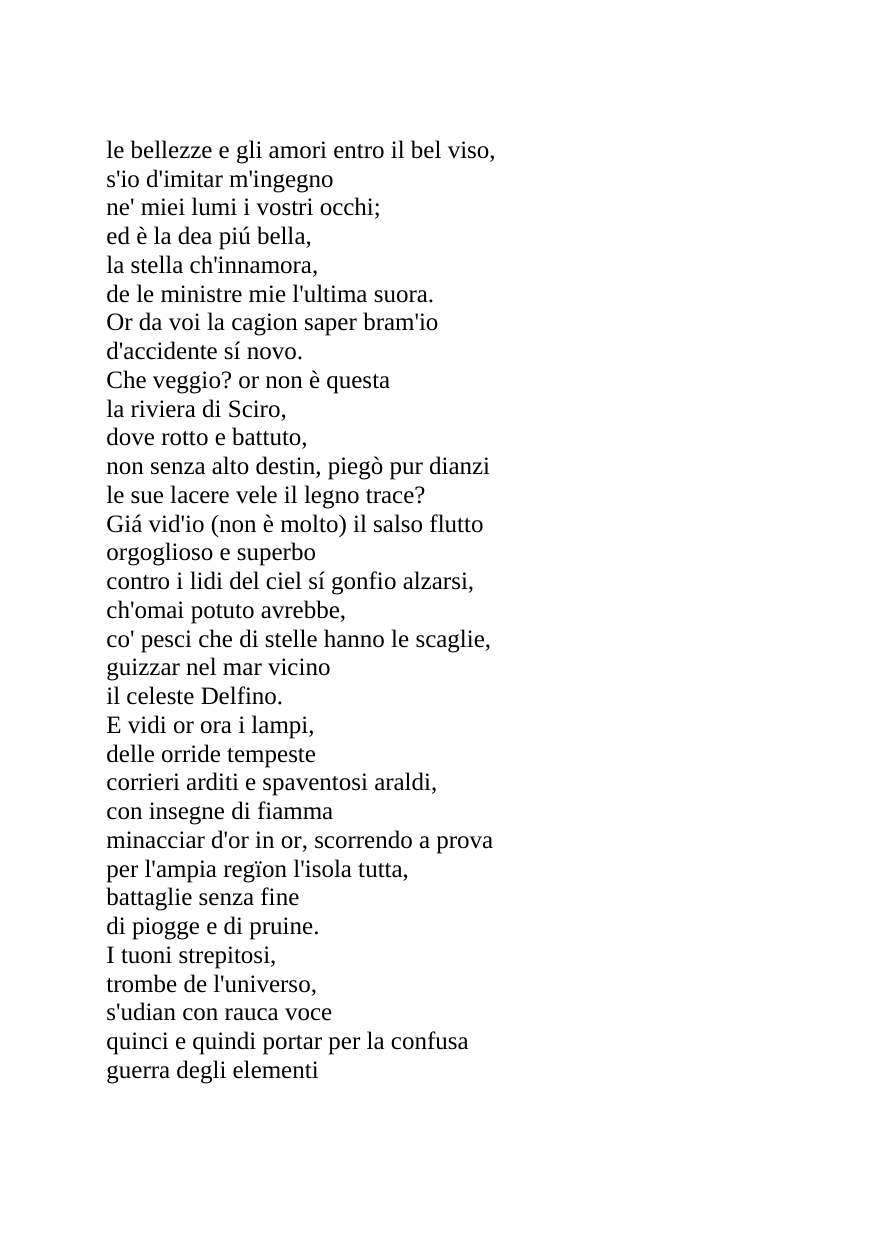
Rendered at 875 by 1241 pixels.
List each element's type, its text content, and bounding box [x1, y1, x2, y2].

text il celeste Delfino. [106, 681, 768, 710]
text le bellezze e gli amori entro il bel viso, [106, 135, 768, 164]
text minacciar d'or in or, scorrendo a prova [106, 825, 768, 854]
text s'udian con rauca voce [106, 997, 768, 1026]
text trombe de l'universo, [106, 969, 768, 997]
text I tuoni strepitosi, [106, 940, 768, 969]
text battaglie senza fine [106, 882, 768, 911]
text ne' miei lumi i vostri occhi; [106, 192, 768, 221]
text di piogge e di pruine. [106, 911, 768, 940]
text co' pesci che di stelle hanno le scaglie, [106, 624, 768, 652]
text Che veggio? or non è questa [106, 365, 768, 394]
text contro i lidi del ciel sí gonfio alzarsi, [106, 566, 768, 595]
text orgoglioso e superbo [106, 537, 768, 566]
text per l'ampia regïon l'isola tutta, [106, 854, 768, 882]
text quinci e quindi portar per la confusa [106, 1026, 768, 1055]
text la riviera di Sciro, [106, 394, 768, 422]
text ch'omai potuto avrebbe, [106, 595, 768, 624]
text non senza alto destin, piegò pur dianzi [106, 451, 768, 480]
text le sue lacere vele il legno trace? [106, 480, 768, 509]
text guizzar nel mar vicino [106, 652, 768, 681]
text con insegne di fiamma [106, 796, 768, 825]
text la stella ch'innamora, [106, 250, 768, 279]
text delle orride tempeste [106, 739, 768, 767]
text E vidi or ora i lampi, [106, 710, 768, 739]
text guerra degli elementi [106, 1055, 768, 1084]
text s'io d'imitar m'ingegno [106, 164, 768, 192]
text ed è la dea piú bella, [106, 221, 768, 250]
text de le ministre mie l'ultima suora. [106, 279, 768, 307]
text d'accidente sí novo. [106, 336, 768, 365]
text dove rotto e battuto, [106, 422, 768, 451]
text Or da voi la cagion saper bram'io [106, 307, 768, 336]
text Giá vid'io (non è molto) il salso flutto [106, 509, 768, 537]
text corrieri arditi e spaventosi araldi, [106, 767, 768, 796]
